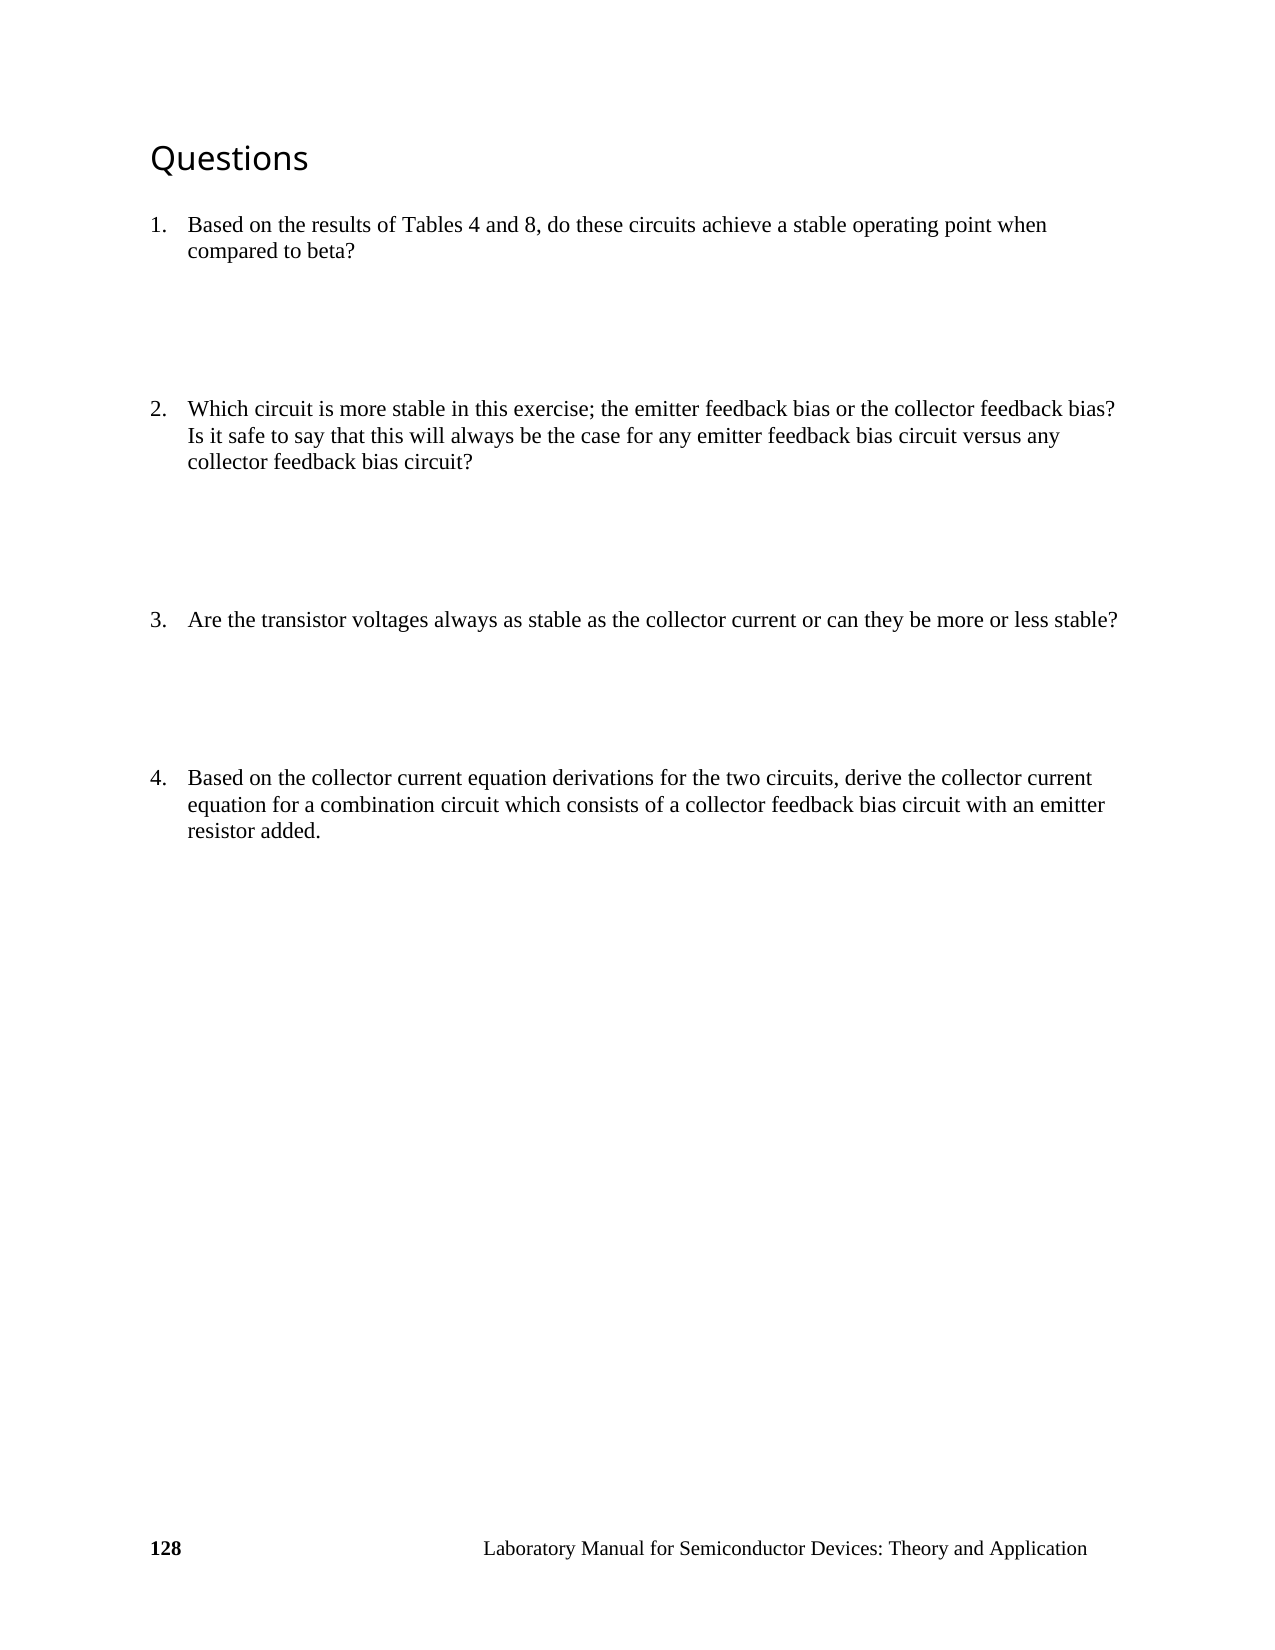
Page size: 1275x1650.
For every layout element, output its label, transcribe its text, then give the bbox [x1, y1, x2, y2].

subtitle Questions [150, 135, 1125, 180]
list Based on the collector current equation derivations for the two circuits, derive the collector current equation for a combination circuit which consists of a collector feedback bias circuit with an emitter resistor added. [150, 764, 1125, 843]
list Which circuit is more stable in this exercise; the emitter feedback bias or the collector feedback bias? Is it safe to say that this will always be the case for any emitter feedback bias circuit versus any collector feedback bias circuit? [150, 395, 1125, 474]
list Based on the results of Tables 4 and 8, do these circuits achieve a stable operating point when compared to beta? [150, 211, 1125, 264]
list Are the transistor voltages always as stable as the collector current or can they be more or less stable? [150, 606, 1125, 633]
